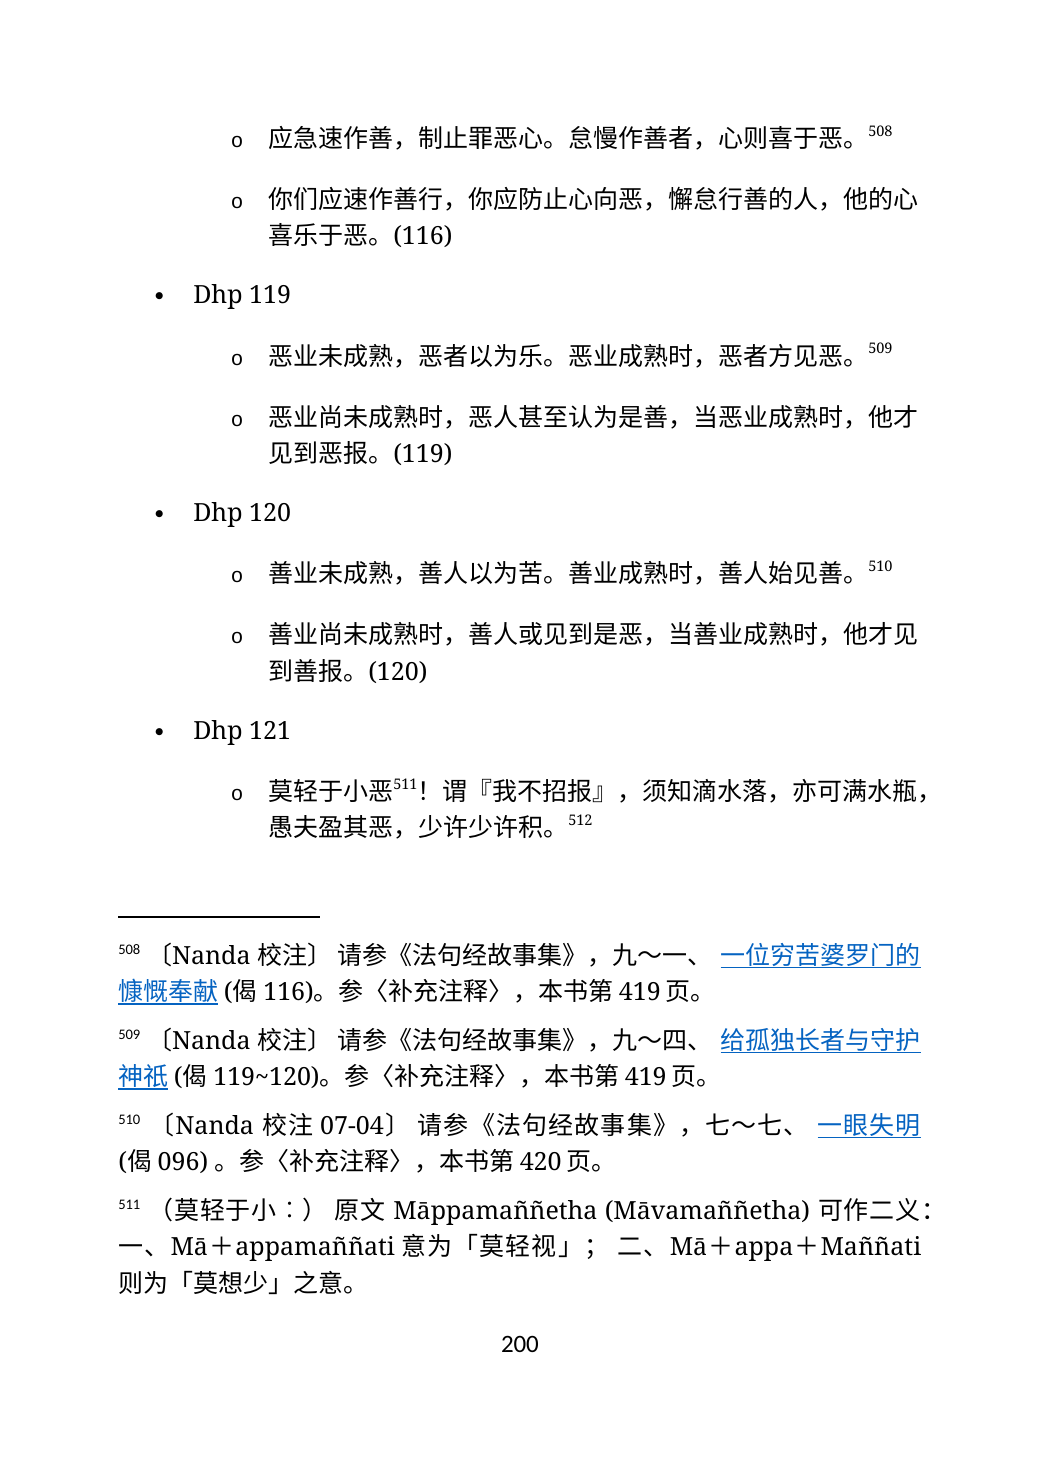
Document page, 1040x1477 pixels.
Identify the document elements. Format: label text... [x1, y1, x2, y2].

list Dhp 120 [156, 495, 921, 529]
list 〔Nanda 校注07-04〕 请参《法句经故事集》，七～七、 一眼失明 (偈 096) 。参〈补充注释〉，本书第420页。 [118, 1106, 921, 1178]
list 恶业未成熟，恶者以为乐。恶业成熟时，恶者方见恶。 [231, 336, 921, 372]
list 〔Nanda 校注〕 请参《法句经故事集》，九～一、 一位穷苦婆罗门的慷慨奉献 (偈 116)。参〈补充注释〉，本书第419页。 [118, 936, 921, 1008]
list 善业尚未成熟时，善人或见到是恶，当善业成熟时，他才见到善报。(120) [231, 615, 921, 687]
list 莫轻于小恶！谓『我不招报』，须知滴水落，亦可满水瓶，愚夫盈其恶，少许少许积。 [231, 772, 921, 844]
list 应急速作善，制止罪恶心。怠慢作善者，心则喜于恶。 [231, 118, 921, 154]
list 〔Nanda 校注〕 请参《法句经故事集》，九～四、 给孤独长者与守护神祇 (偈 119~120)。参〈补充注释〉，本书第419页。 [118, 1021, 921, 1093]
list 恶业尚未成熟时，恶人甚至认为是善，当恶业成熟时，他才见到恶报。(119) [231, 397, 921, 470]
list 善业未成熟，善人以为苦。善业成熟时，善人始见善。 [231, 554, 921, 590]
list Dhp 119 [156, 277, 921, 311]
list （莫轻于小︰） 原文 Māppamaññetha (Māvamaññetha) 可作二义：一、Mā＋appamaññati意为「莫轻视」； 二、Mā＋appa＋Maññati则为「莫想少」之意。 [118, 1191, 921, 1299]
list Dhp 121 [156, 712, 921, 747]
list 你们应速作善行，你应防止心向恶，懈怠行善的人，他的心喜乐于恶。(116) [231, 179, 921, 252]
